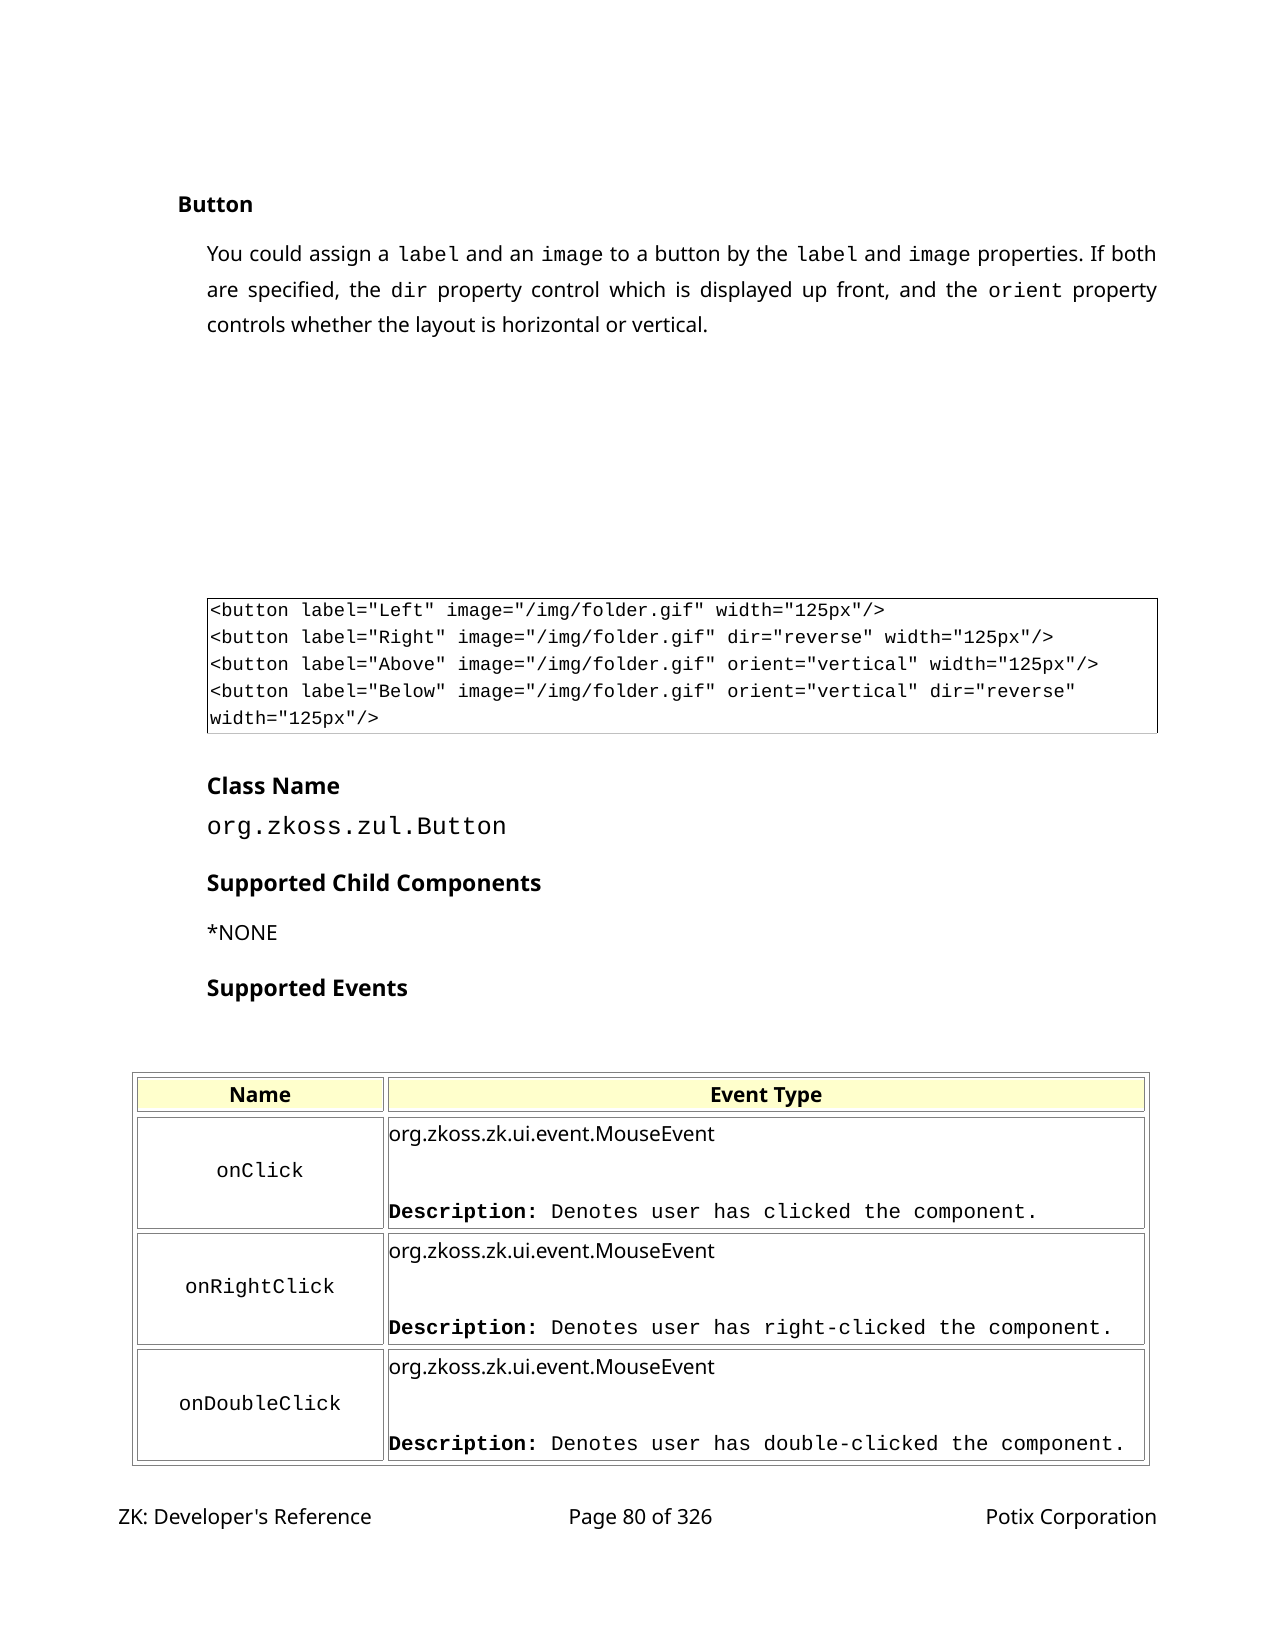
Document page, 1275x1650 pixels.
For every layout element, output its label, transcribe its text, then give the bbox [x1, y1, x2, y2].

subtitle Class Name [207, 770, 1157, 801]
text You could assign a label and an image to a button by the label and image properties. If both are specified, the dir property control which is displayed up front, and the orient property controls whether the layout is horizontal or vertical. [207, 239, 1157, 339]
table_header Name [134, 1073, 385, 1111]
table_cell org.zkoss.zk.ui.event.MouseEvent Description: Denotes user has clicked the component. [385, 1111, 1147, 1227]
table_cell onClick [134, 1111, 385, 1227]
subtitle Supported Child Components [207, 867, 1157, 898]
text <button label="Left" image="/img/folder.gif" width="125px"/> [208, 599, 1157, 622]
text org.zkoss.zul.Button [207, 813, 1157, 842]
table_cell onRightClick [134, 1228, 385, 1344]
text <button label="Below" image="/img/folder.gif" orient="vertical" dir="reverse" width="125px"/> [208, 679, 1157, 733]
table_cell org.zkoss.zk.ui.event.MouseEvent Description: Denotes user has right-clicked the component. [385, 1228, 1147, 1344]
table_cell org.zkoss.zk.ui.event.MouseEvent Description: Denotes user has double-clicked the component. [385, 1344, 1147, 1460]
subtitle Supported Events [207, 972, 1157, 1003]
text *NONE [207, 918, 1157, 947]
subtitle Button [177, 189, 1157, 219]
table_header Event Type [385, 1073, 1147, 1111]
text <button label="Right" image="/img/folder.gif" dir="reverse" width="125px"/> [208, 625, 1157, 649]
table_cell onDoubleClick [134, 1344, 385, 1460]
text <button label="Above" image="/img/folder.gif" orient="vertical" width="125px"/> [208, 652, 1157, 676]
